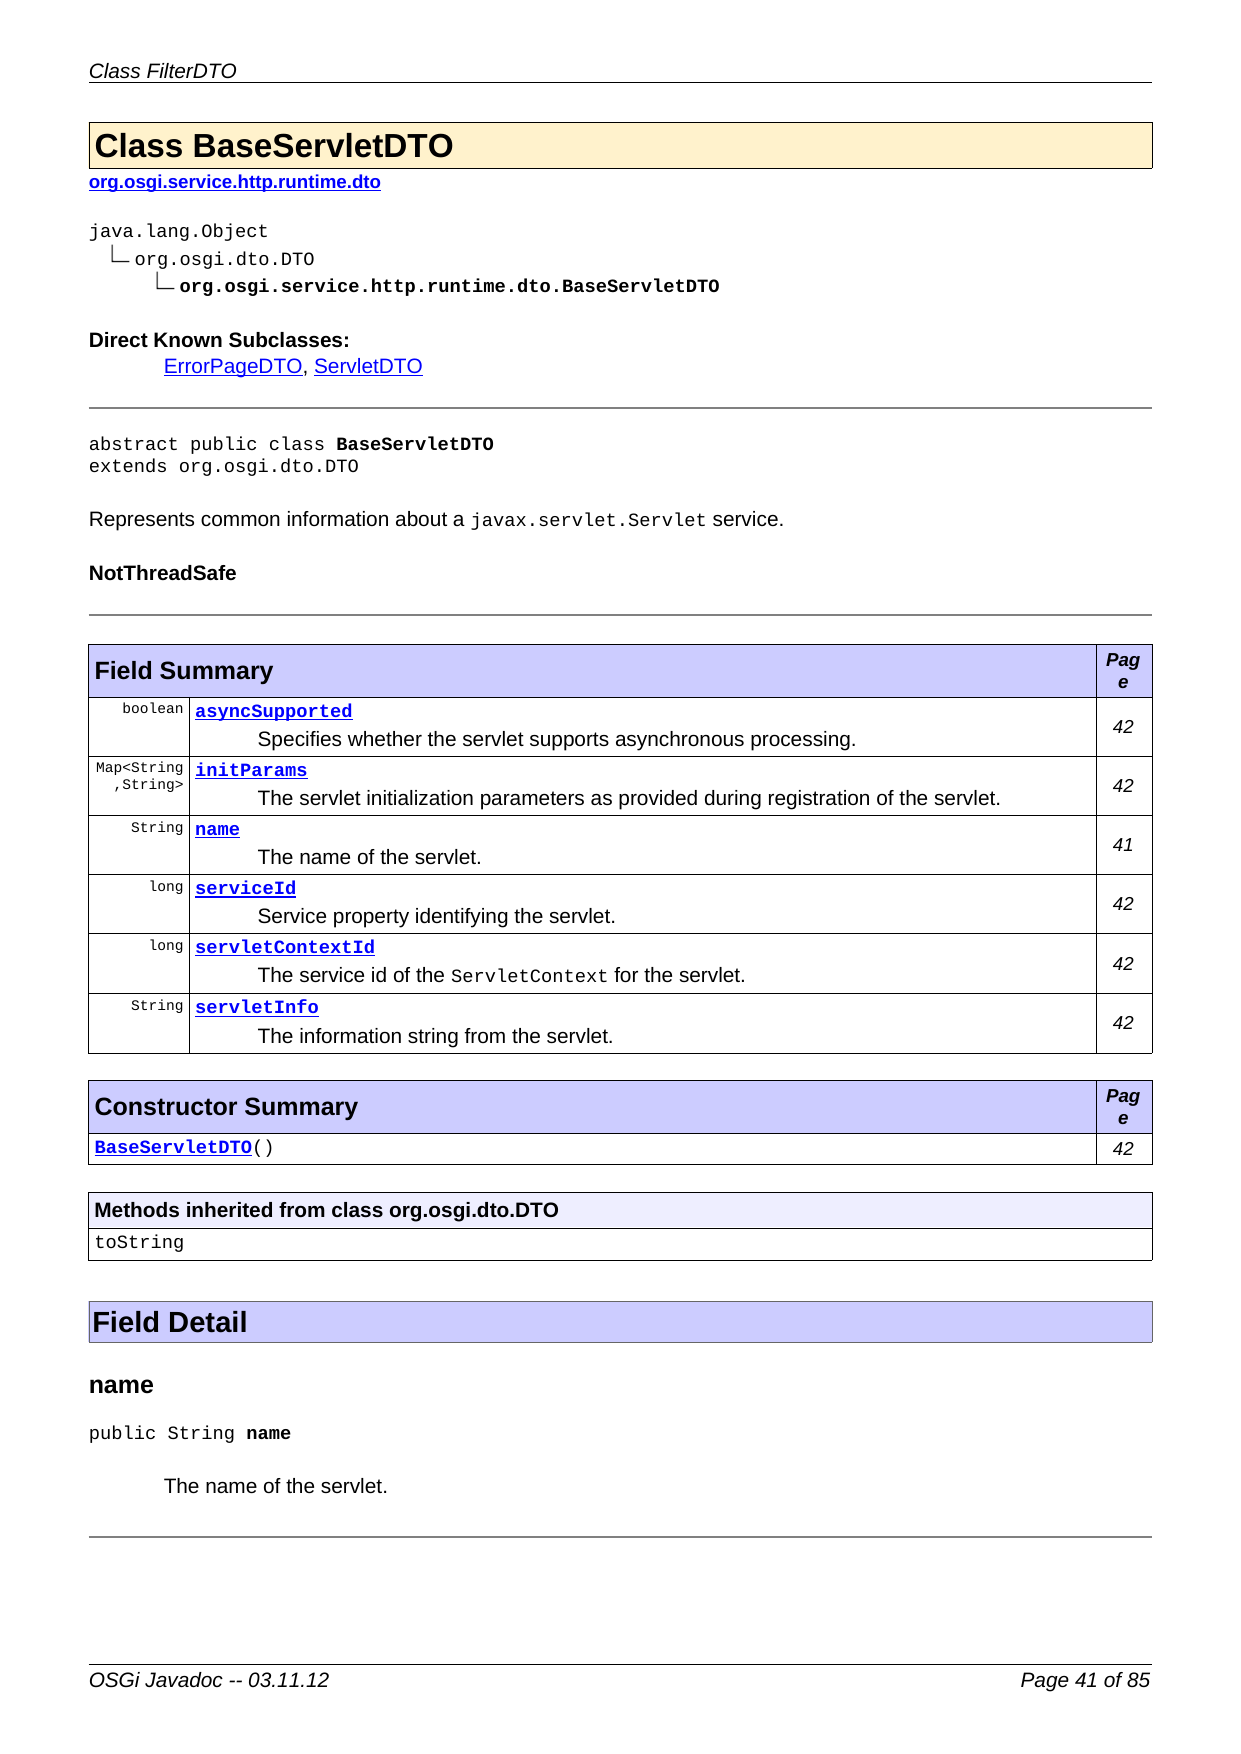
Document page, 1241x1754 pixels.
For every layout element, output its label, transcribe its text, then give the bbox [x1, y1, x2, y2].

table_cell [1097, 698, 1152, 756]
table_cell [1097, 816, 1152, 874]
table_cell initParams The servlet initialization parameters as provided during registration of the servlet. [190, 757, 1096, 815]
text The name of the servlet. [163, 1474, 1152, 1498]
subtitle Field Detail [90, 1302, 1152, 1342]
table_header Constructor Summary [89, 1081, 1096, 1133]
picture [156, 270, 180, 293]
table_cell name The name of the servlet. [190, 816, 1096, 874]
table_header Field Summary [89, 645, 1096, 697]
table_cell String [89, 816, 189, 874]
table_header Methods inherited from class org.osgi.dto.DTO [89, 1193, 1152, 1227]
text org.osgi.service.http.runtime.dto.BaseServletDTO [88, 271, 1152, 298]
text ErrorPageDTO, ServletDTO [163, 354, 1152, 378]
text extends org.osgi.dto.DTO [88, 456, 1152, 478]
table_cell asyncSupported Specifies whether the servlet supports asynchronous processing. [190, 698, 1096, 756]
table_cell servletInfo The information string from the servlet. [190, 994, 1096, 1052]
text Represents common information about a javax.servlet.Servlet service. [88, 507, 1152, 532]
table_cell Map<String,String> [89, 757, 189, 815]
table_cell servletContextId The service id of the ServletContext for the servlet. [190, 934, 1096, 993]
table_header Page [1097, 1081, 1152, 1133]
table_cell toString [89, 1229, 1152, 1260]
text abstract public class BaseServletDTO [88, 435, 1152, 456]
table_cell long [89, 934, 189, 993]
table_cell String [89, 994, 189, 1052]
table_cell serviceId Service property identifying the servlet. [190, 875, 1096, 933]
table_header Page [1097, 645, 1152, 697]
text java.lang.Object [88, 222, 1152, 243]
table_cell BaseServletDTO() [89, 1134, 1096, 1164]
table_cell [1097, 994, 1152, 1052]
picture [111, 243, 135, 266]
text org.osgi.service.http.runtime.dto [88, 171, 1152, 193]
text public String name [88, 1423, 1152, 1445]
text org.osgi.dto.DTO [88, 243, 1152, 271]
subtitle Direct Known Subclasses: [88, 327, 1152, 351]
table_cell [1097, 934, 1152, 993]
subtitle name [88, 1371, 1152, 1399]
table_cell [1097, 875, 1152, 933]
subtitle Class BaseServletDTO [90, 123, 1152, 168]
table_cell [1097, 1134, 1152, 1164]
table_cell boolean [89, 698, 189, 756]
table_cell [1097, 757, 1152, 815]
text NotThreadSafe [88, 561, 1152, 585]
table_cell long [89, 875, 189, 933]
